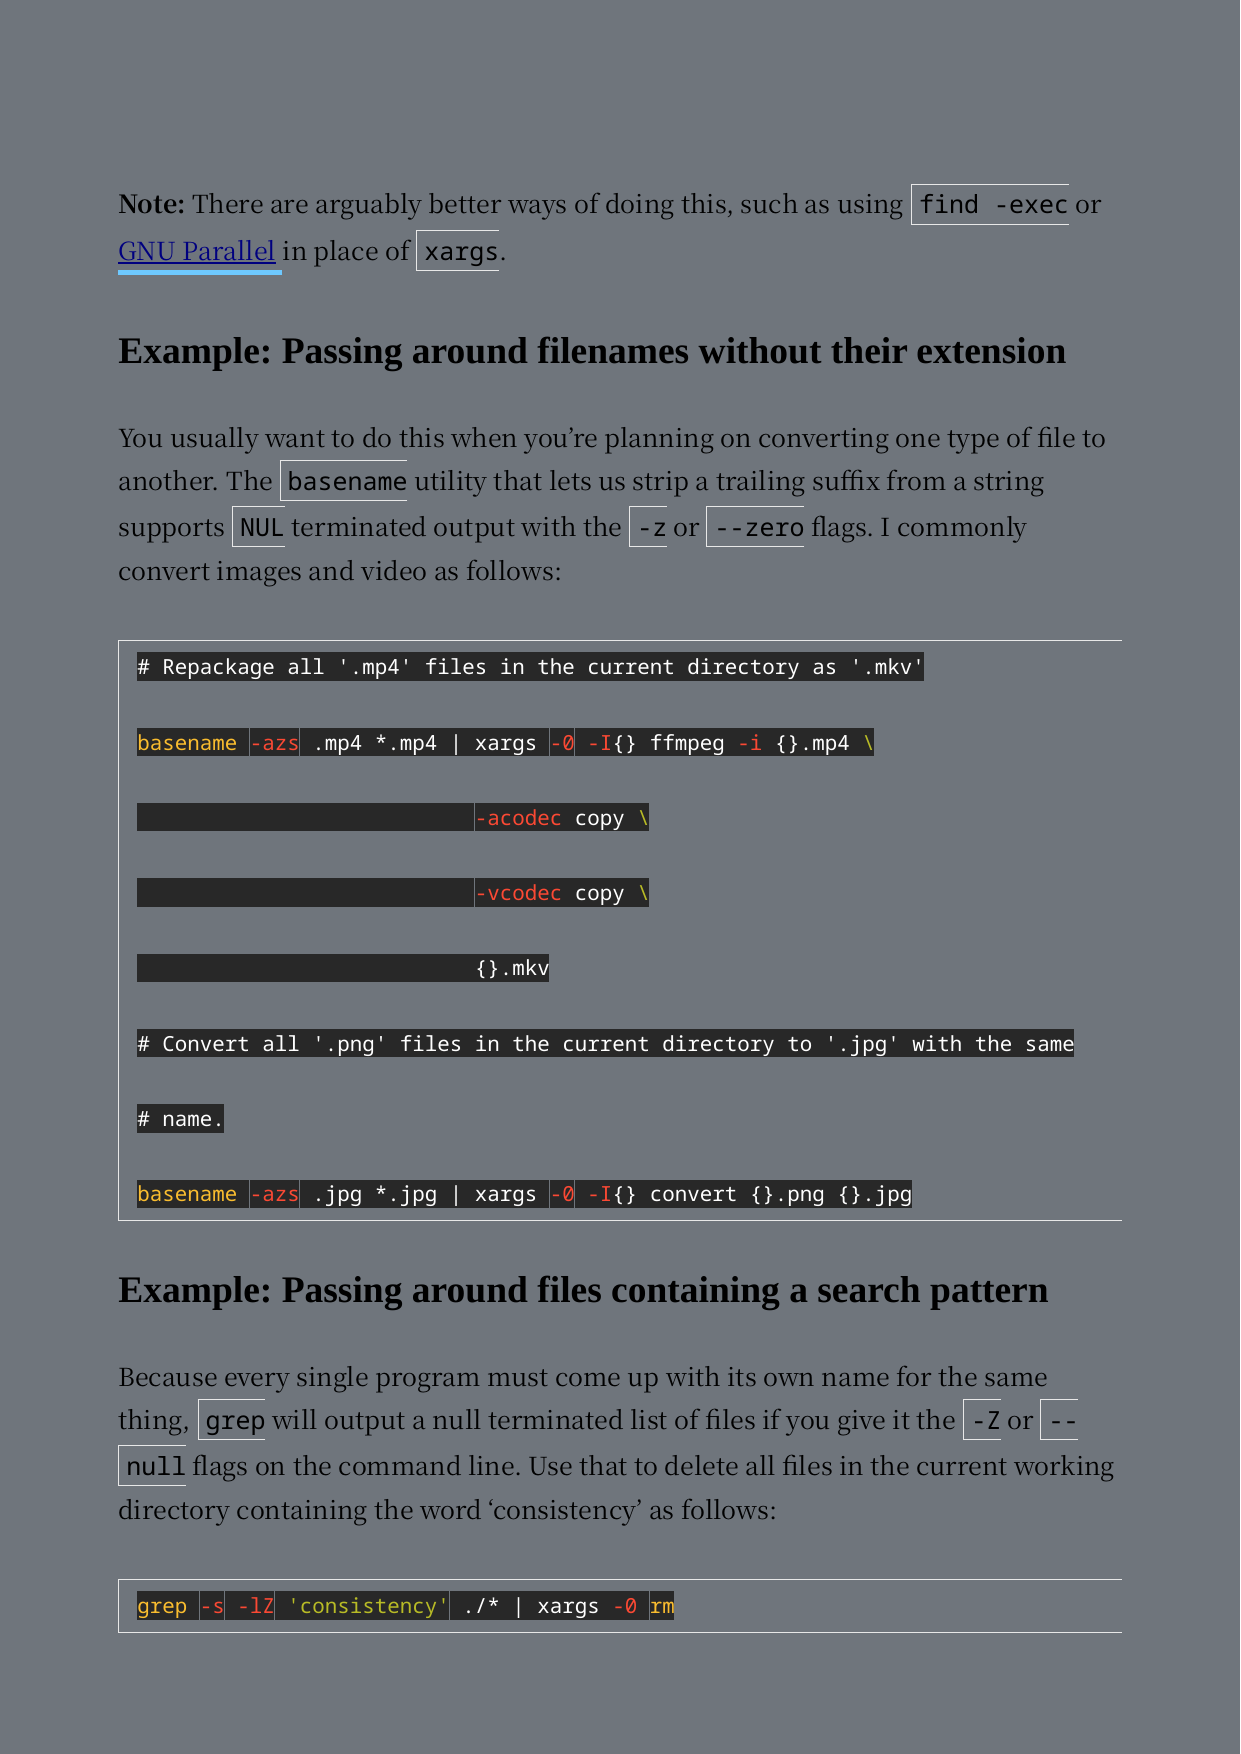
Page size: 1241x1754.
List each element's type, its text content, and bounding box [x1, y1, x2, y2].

text -acodec copy \ [119, 790, 1122, 831]
text Because every single program must come up with its own name for the same thing, grep will output a null terminated list of files if you give it the -Z or --null flags on the command line. Use that to delete all files in the current working directory containing the word ‘consistency’ as follows: [118, 1357, 1122, 1527]
subtitle Example: Passing around files containing a search pattern [118, 1267, 1122, 1311]
text {}.mkv [119, 941, 1122, 982]
text grep -s -lZ 'consistency' ./* | xargs -0 rm [119, 1580, 1122, 1632]
subtitle Example: Passing around filenames without their extension [118, 328, 1122, 371]
text # Convert all '.png' files in the current directory to '.jpg' with the same [119, 1016, 1122, 1057]
text Note: There are arguably better ways of doing this, such as using find -exec or GNU Parallel in place of xargs. [118, 183, 1122, 275]
text # name. [119, 1092, 1122, 1133]
text You usually want to do this when you’re planning on converting one type of file to another. The basename utility that lets us strip a trailing suffix from a string supports NUL terminated output with the -z or --zero flags. I commonly convert images and video as follows: [118, 418, 1122, 587]
text -vcodec copy \ [119, 866, 1122, 907]
text # Repackage all '.mp4' files in the current directory as '.mkv' [119, 641, 1122, 681]
text basename -azs .mp4 *.mp4 | xargs -0 -I{} ffmpeg -i {}.mp4 \ [119, 715, 1122, 756]
text basename -azs .jpg *.jpg | xargs -0 -I{} convert {}.png {}.jpg [119, 1167, 1122, 1220]
